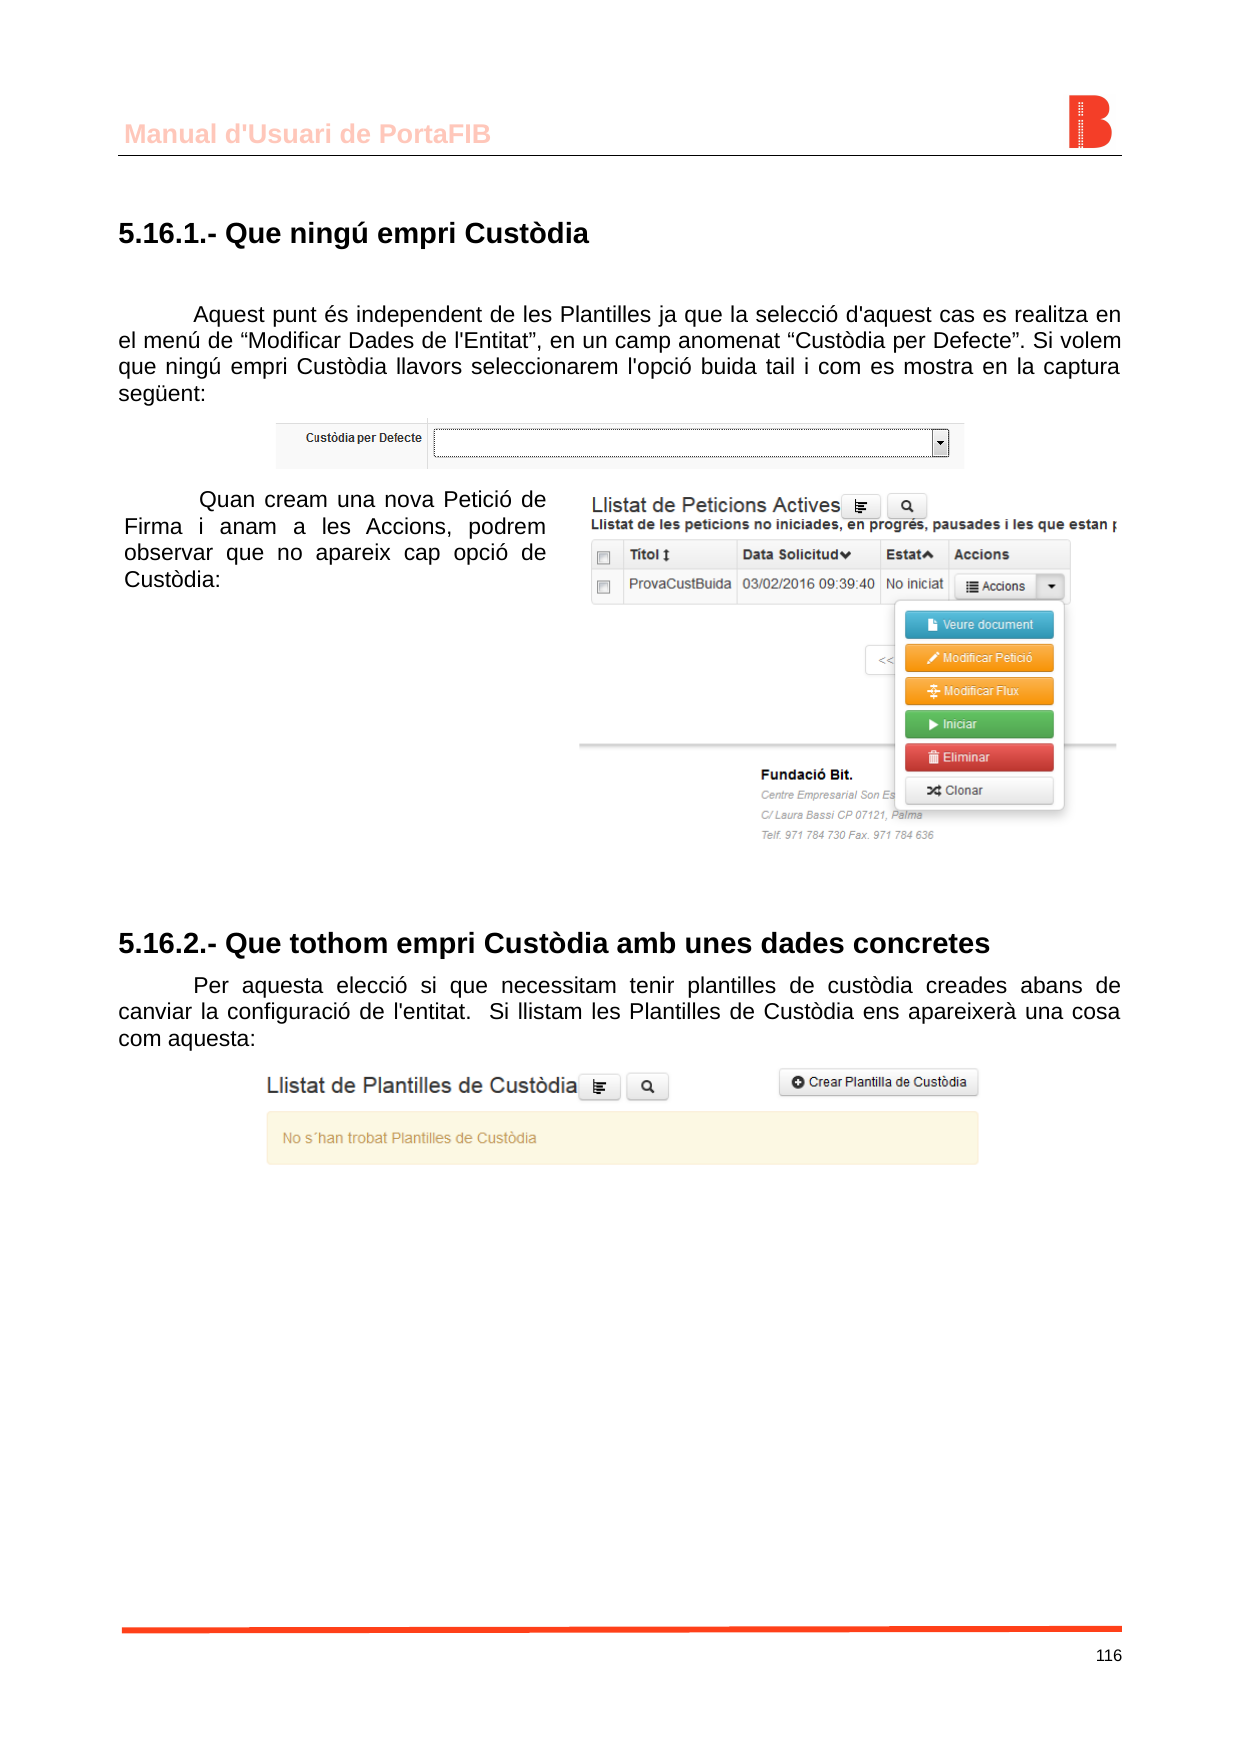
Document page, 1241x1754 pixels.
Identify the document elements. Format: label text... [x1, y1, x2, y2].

text Per aquesta elecció si que necessitam tenir plantilles de custòdia creades abans de canviar la configuració de l'entitat. Si llistam les Plantilles de Custòdia ens apareixerà una cosa com aquesta: [118, 972, 1122, 1051]
picture [255, 1063, 986, 1184]
table_header Quan cream una nova Petició de Firma i anam a les Accions, podrem observar que no apareix cap opció de Custòdia: [118, 481, 552, 862]
subtitle Que tothom empri Custòdia amb unes dades concretes [118, 926, 1122, 959]
picture [579, 486, 1117, 857]
picture [275, 418, 965, 469]
subtitle Que ningú empri Custòdia [118, 216, 1122, 249]
text Aquest punt és independent de les Plantilles ja que la selecció d'aquest cas es realitza en el menú de “Modificar Dades de l'Entitat”, en un camp anomenat “Custòdia per Defecte”. Si volem que ningú empri Custòdia llavors seleccionarem l'opció buida tail i com es mostra en la captura següent: [118, 301, 1122, 406]
table_header [553, 481, 1122, 862]
picture [1063, 94, 1117, 150]
